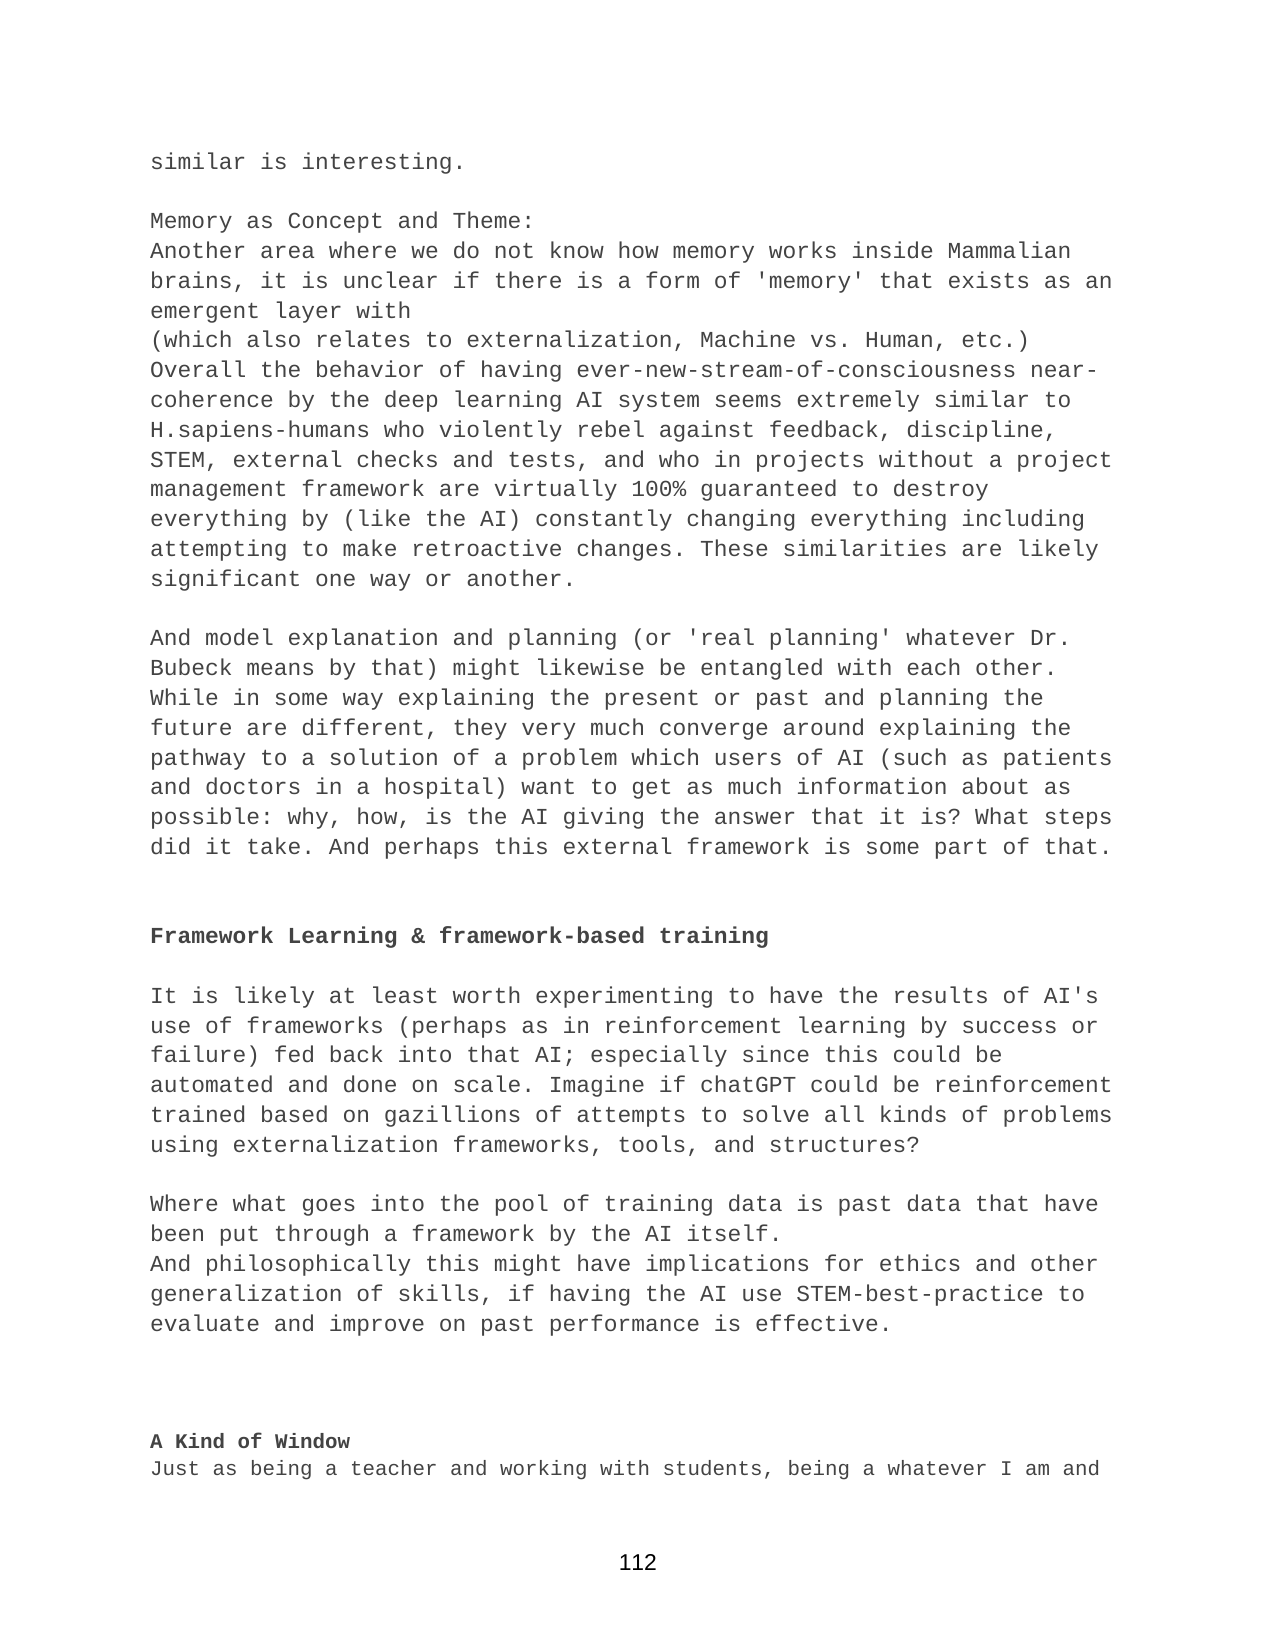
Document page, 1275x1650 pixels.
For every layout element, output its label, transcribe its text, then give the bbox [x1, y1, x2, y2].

text Framework Learning & framework-based training [150, 924, 1125, 951]
text And model explanation and planning (or 'real planning' whatever Dr. Bubeck means by that) might likewise be entangled with each other. While in some way explaining the present or past and planning the future are different, they very much converge around explaining the pathway to a solution of a problem which users of AI (such as patients and doctors in a hospital) want to get as much information about as possible: why, how, is the AI giving the answer that it is? What steps did it take. And perhaps this external framework is some part of that. [150, 627, 1125, 861]
text Where what goes into the pool of training data is past data that have been put through a framework by the AI itself. [150, 1193, 1125, 1248]
text Overall the behavior of having ever-new-stream-of-consciousness near-coherence by the deep learning AI system seems extremely similar to H.sapiens-humans who violently rebel against feedback, discipline, STEM, external checks and tests, and who in projects without a project management framework are virtually 100% guaranteed to destroy everything by (like the AI) constantly changing everything including attempting to make retroactive changes. These similarities are likely significant one way or another. [150, 358, 1125, 593]
text similar is interesting. [150, 150, 1125, 176]
text It is likely at least worth experimenting to have the results of AI's use of frameworks (perhaps as in reinforcement learning by success or failure) fed back into that AI; especially since this could be automated and done on scale. Imagine if chatGPT could be reinforcement trained based on gazillions of attempts to solve all kinds of problems using externalization frameworks, tools, and structures? [150, 984, 1125, 1159]
text (which also relates to externalization, Machine vs. Human, etc.) [150, 329, 1125, 355]
text Another area where we do not know how memory works inside Mammalian brains, it is unclear if there is a form of 'memory' that exists as an emergent layer with [150, 239, 1125, 325]
text A Kind of Window [150, 1431, 1125, 1455]
text And philosophically this might have implications for ethics and other generalization of skills, if having the AI use STEM-best-practice to evaluate and improve on past performance is effective. [150, 1252, 1125, 1338]
text Just as being a teacher and working with students, being a whatever I am and [150, 1458, 1125, 1482]
text Memory as Concept and Theme: [150, 209, 1125, 236]
